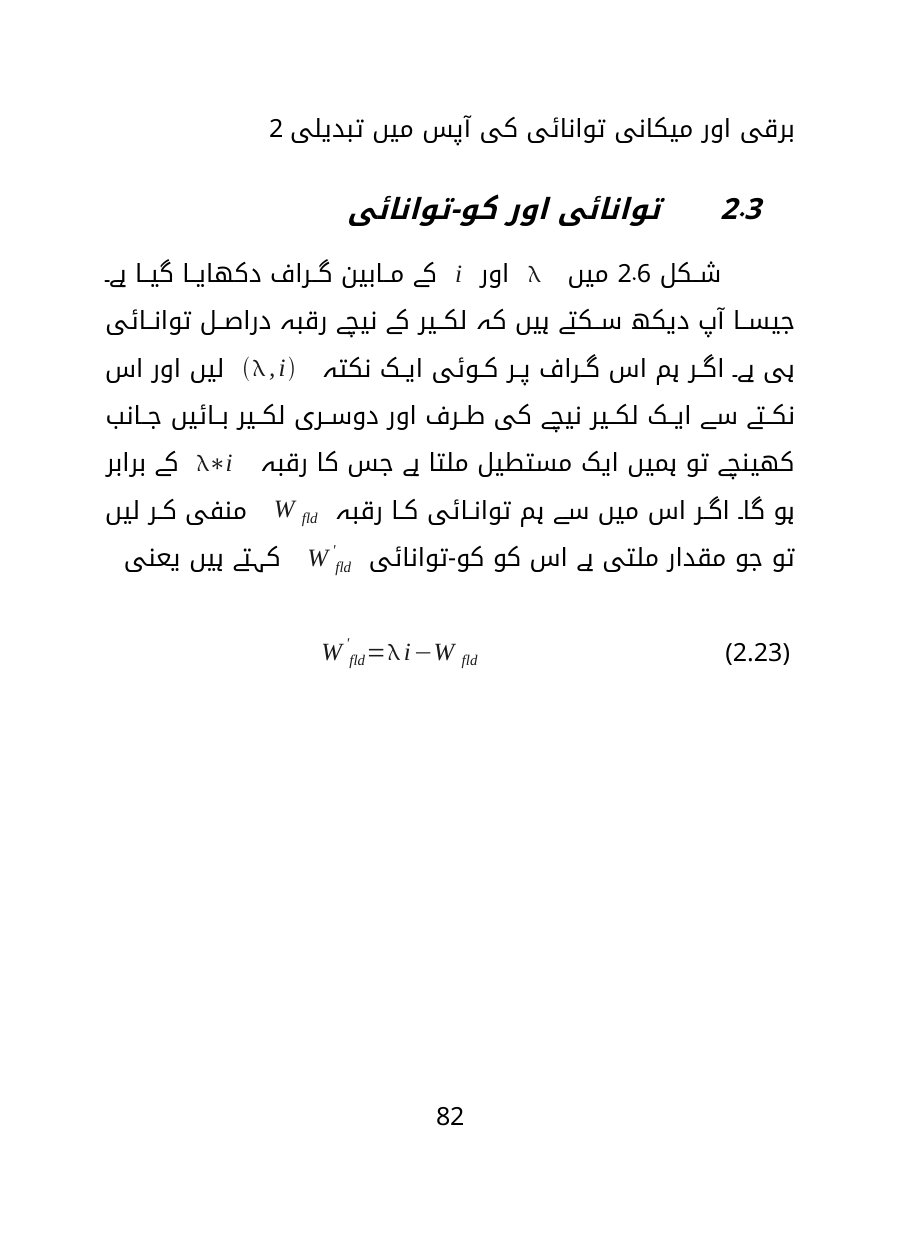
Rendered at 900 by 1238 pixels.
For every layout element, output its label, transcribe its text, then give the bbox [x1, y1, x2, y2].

table_header [105, 629, 699, 687]
table_header (2.23) [699, 629, 795, 687]
text شکل 2.6 میں اورکے مابین گراف دکھایا گیا ہے۔ جیسا آپ دیکھ سکتے ہیں کہ لکیر کے نیچے رقبہ دراصل توانائی ہی ہے۔ اگر ہم اس گراف پر کوئی ایک نکتہ لیں اور اس نکتے سے ایک لکیر نیچے کی طرف اور دوسری لکیر بائیں جانب کھینچے تو ہمیں ایک مستطیل ملتا ہے جس کا رقبہ کے برابر ہو گا۔ اگر اس میں سے ہم توانائی کا رقبہ منفی کر لیں تو جو مقدار ملتی ہے اس کو کو-توانائی کہتے ہیں یعنی [105, 250, 795, 582]
subtitle توانائی اور کو-توانائی [105, 182, 720, 238]
